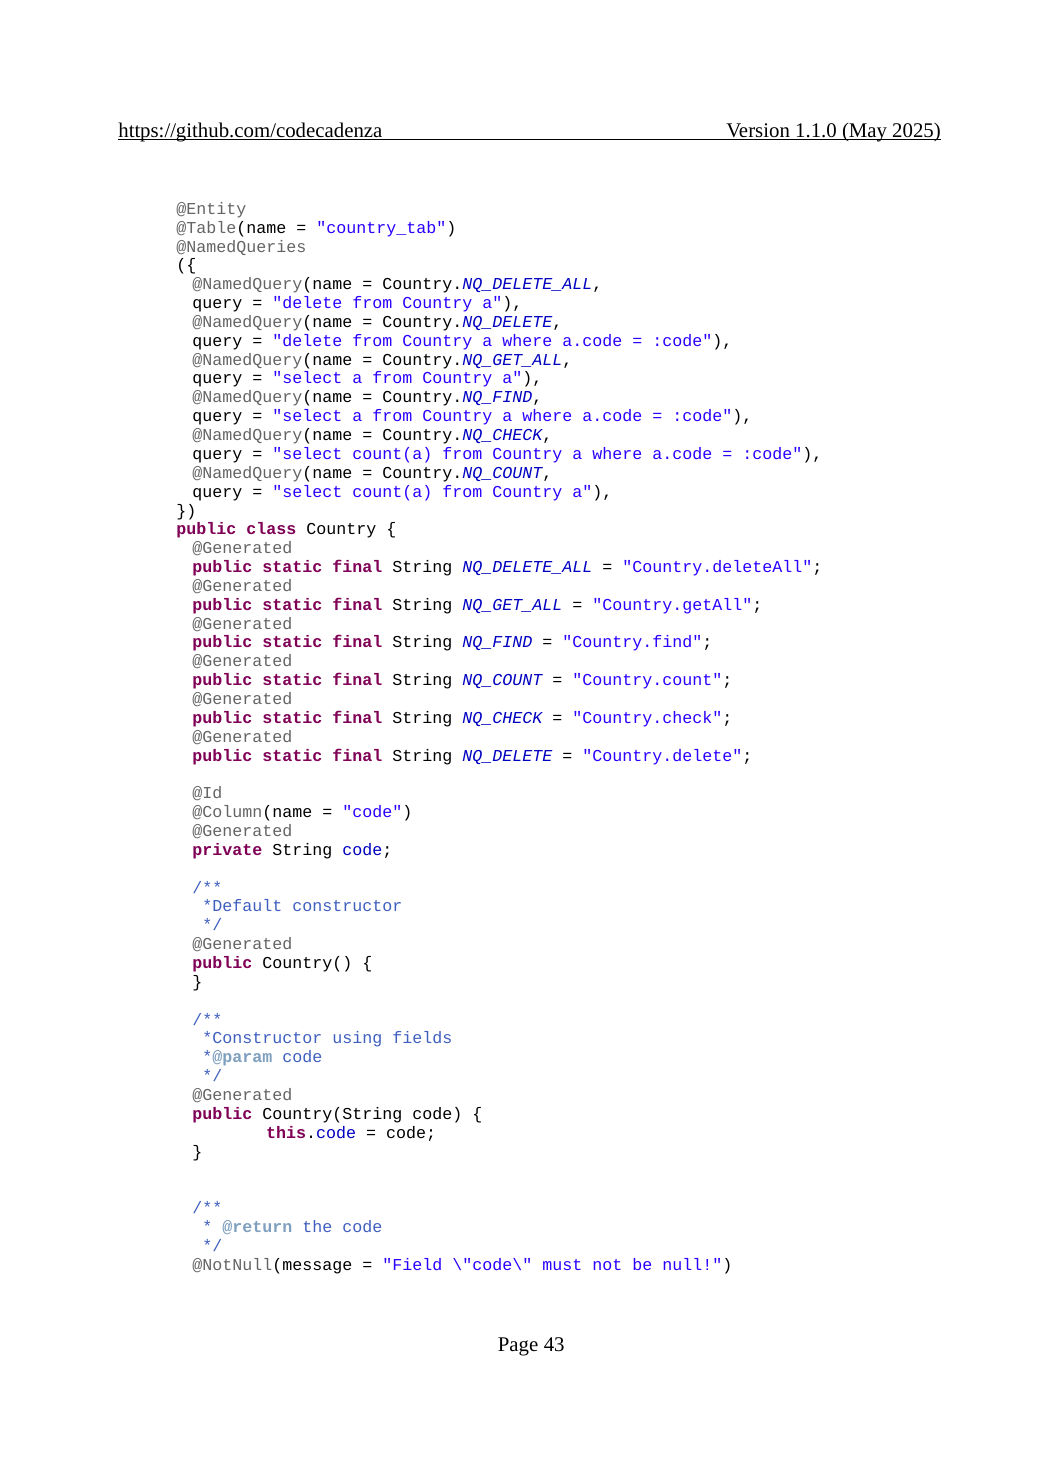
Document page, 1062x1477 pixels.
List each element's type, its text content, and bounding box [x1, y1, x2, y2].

text query = "select count(a) from Country a where a.code = :code"), [176, 446, 944, 464]
text query = "select a from Country a"), [176, 370, 944, 389]
text @Generated [176, 936, 944, 954]
text @Generated [176, 823, 944, 841]
text } [176, 973, 944, 992]
text ({ [176, 257, 944, 276]
text @NotNull(message = "Field \"code\" must not be null!") [176, 1256, 944, 1275]
text public static final String NQ_DELETE_ALL = "Country.deleteAll"; [176, 559, 944, 577]
text @Generated [176, 615, 944, 634]
text @Generated [176, 653, 944, 672]
text @Generated [176, 540, 944, 559]
text * @return the code [176, 1218, 944, 1237]
text query = "delete from Country a"), [176, 295, 944, 313]
text */ [176, 917, 944, 936]
text @Table(name = "country_tab") [176, 219, 944, 238]
text @Id [176, 785, 944, 804]
text public static final String NQ_COUNT = "Country.count"; [176, 672, 944, 691]
text @NamedQuery(name = Country.NQ_COUNT, [176, 464, 944, 483]
text private String code; [176, 841, 944, 860]
text @Generated [176, 728, 944, 747]
text */ [176, 1237, 944, 1256]
text public Country(String code) { [176, 1105, 944, 1124]
text public static final String NQ_FIND = "Country.find"; [176, 634, 944, 653]
text } [176, 1143, 944, 1162]
text this.code = code; [176, 1124, 944, 1143]
text public Country() { [176, 954, 944, 973]
text @NamedQueries [176, 238, 944, 257]
text public static final String NQ_CHECK = "Country.check"; [176, 709, 944, 728]
text public class Country { [176, 521, 944, 540]
text query = "select a from Country a where a.code = :code"), [176, 408, 944, 427]
text *Constructor using fields [176, 1030, 944, 1049]
text @Column(name = "code") [176, 804, 944, 823]
text @Generated [176, 691, 944, 709]
text public static final String NQ_DELETE = "Country.delete"; [176, 747, 944, 766]
text @Generated [176, 577, 944, 596]
text /** [176, 879, 944, 898]
text @NamedQuery(name = Country.NQ_GET_ALL, [176, 351, 944, 370]
text @NamedQuery(name = Country.NQ_DELETE, [176, 313, 944, 332]
text @Entity [176, 200, 944, 219]
text @Generated [176, 1087, 944, 1105]
text /** [176, 1011, 944, 1030]
text query = "delete from Country a where a.code = :code"), [176, 332, 944, 351]
text @NamedQuery(name = Country.NQ_FIND, [176, 389, 944, 408]
text *@param code [176, 1049, 944, 1068]
text /** [176, 1200, 944, 1218]
text public static final String NQ_GET_ALL = "Country.getAll"; [176, 596, 944, 615]
text *Default constructor [176, 898, 944, 917]
text @NamedQuery(name = Country.NQ_DELETE_ALL, [176, 276, 944, 295]
text query = "select count(a) from Country a"), [176, 483, 944, 502]
text }) [176, 502, 944, 521]
text @NamedQuery(name = Country.NQ_CHECK, [176, 427, 944, 446]
text */ [176, 1068, 944, 1087]
